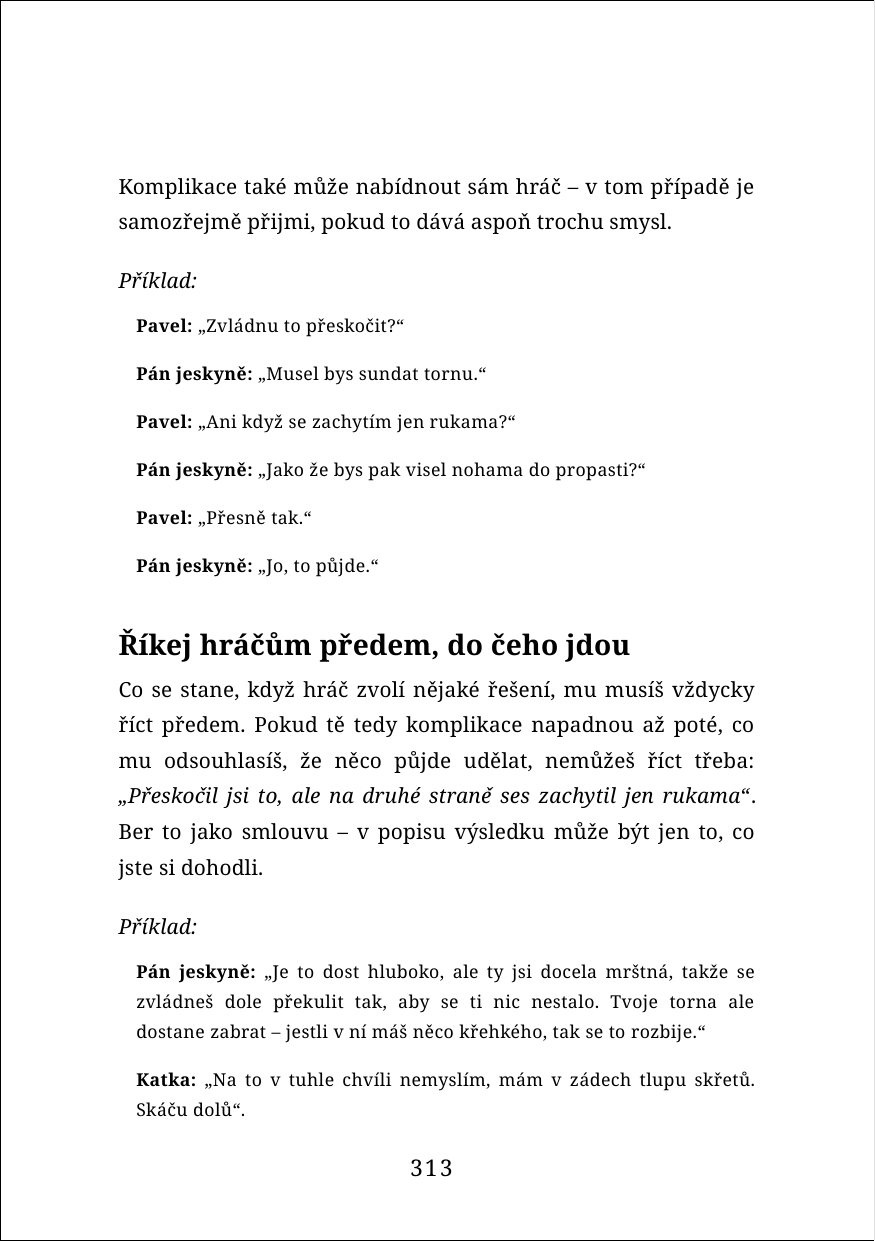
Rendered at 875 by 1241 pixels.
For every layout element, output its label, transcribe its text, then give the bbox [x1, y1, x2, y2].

text Pavel: „Zvládnu to přeskočit?“ [136, 314, 756, 338]
text Pán jeskyně: „Jo, to půjde.“ [136, 553, 756, 577]
text Komplikace také může nabídnout sám hráč – v tom případě je samozřejmě přijmi, pokud to dává aspoň trochu smysl. [118, 172, 756, 236]
text Příklad: [118, 912, 756, 940]
text Co se stane, když hráč zvolí nějaké řešení, mu musíš vždycky říct předem. Pokud tě tedy komplikace napadnou až poté, co mu odsouhlasíš, že něco půjde udělat, nemůžeš říct třeba: „Přeskočil jsi to, ale na druhé straně ses zachytil jen rukama“. Ber to jako smlouvu – v popisu výsledku může být jen to, co jste si dohodli. [118, 675, 756, 881]
text Pavel: „Přesně tak.“ [136, 505, 756, 529]
subtitle Říkej hráčům předem, do čeho jdou [118, 625, 756, 663]
text Katka: „Na to v tuhle chvíli nemyslím, mám v zádech tlupu skřetů. Skáču dolů“. [136, 1067, 756, 1122]
text Pán jeskyně: „Je to dost hluboko, ale ty jsi docela mrštná, takže se zvládneš dole překulit tak, aby se ti nic nestalo. Tvoje torna ale dostane zabrat – jestli v ní máš něco křehkého, tak se to rozbije.“ [136, 959, 756, 1044]
text Pavel: „Ani když se zachytím jen rukama?“ [136, 409, 756, 434]
text Příklad: [118, 266, 756, 295]
text Pán jeskyně: „Musel bys sundat tornu.“ [136, 362, 756, 386]
text Pán jeskyně: „Jako že bys pak visel nohama do propasti?“ [136, 457, 756, 482]
